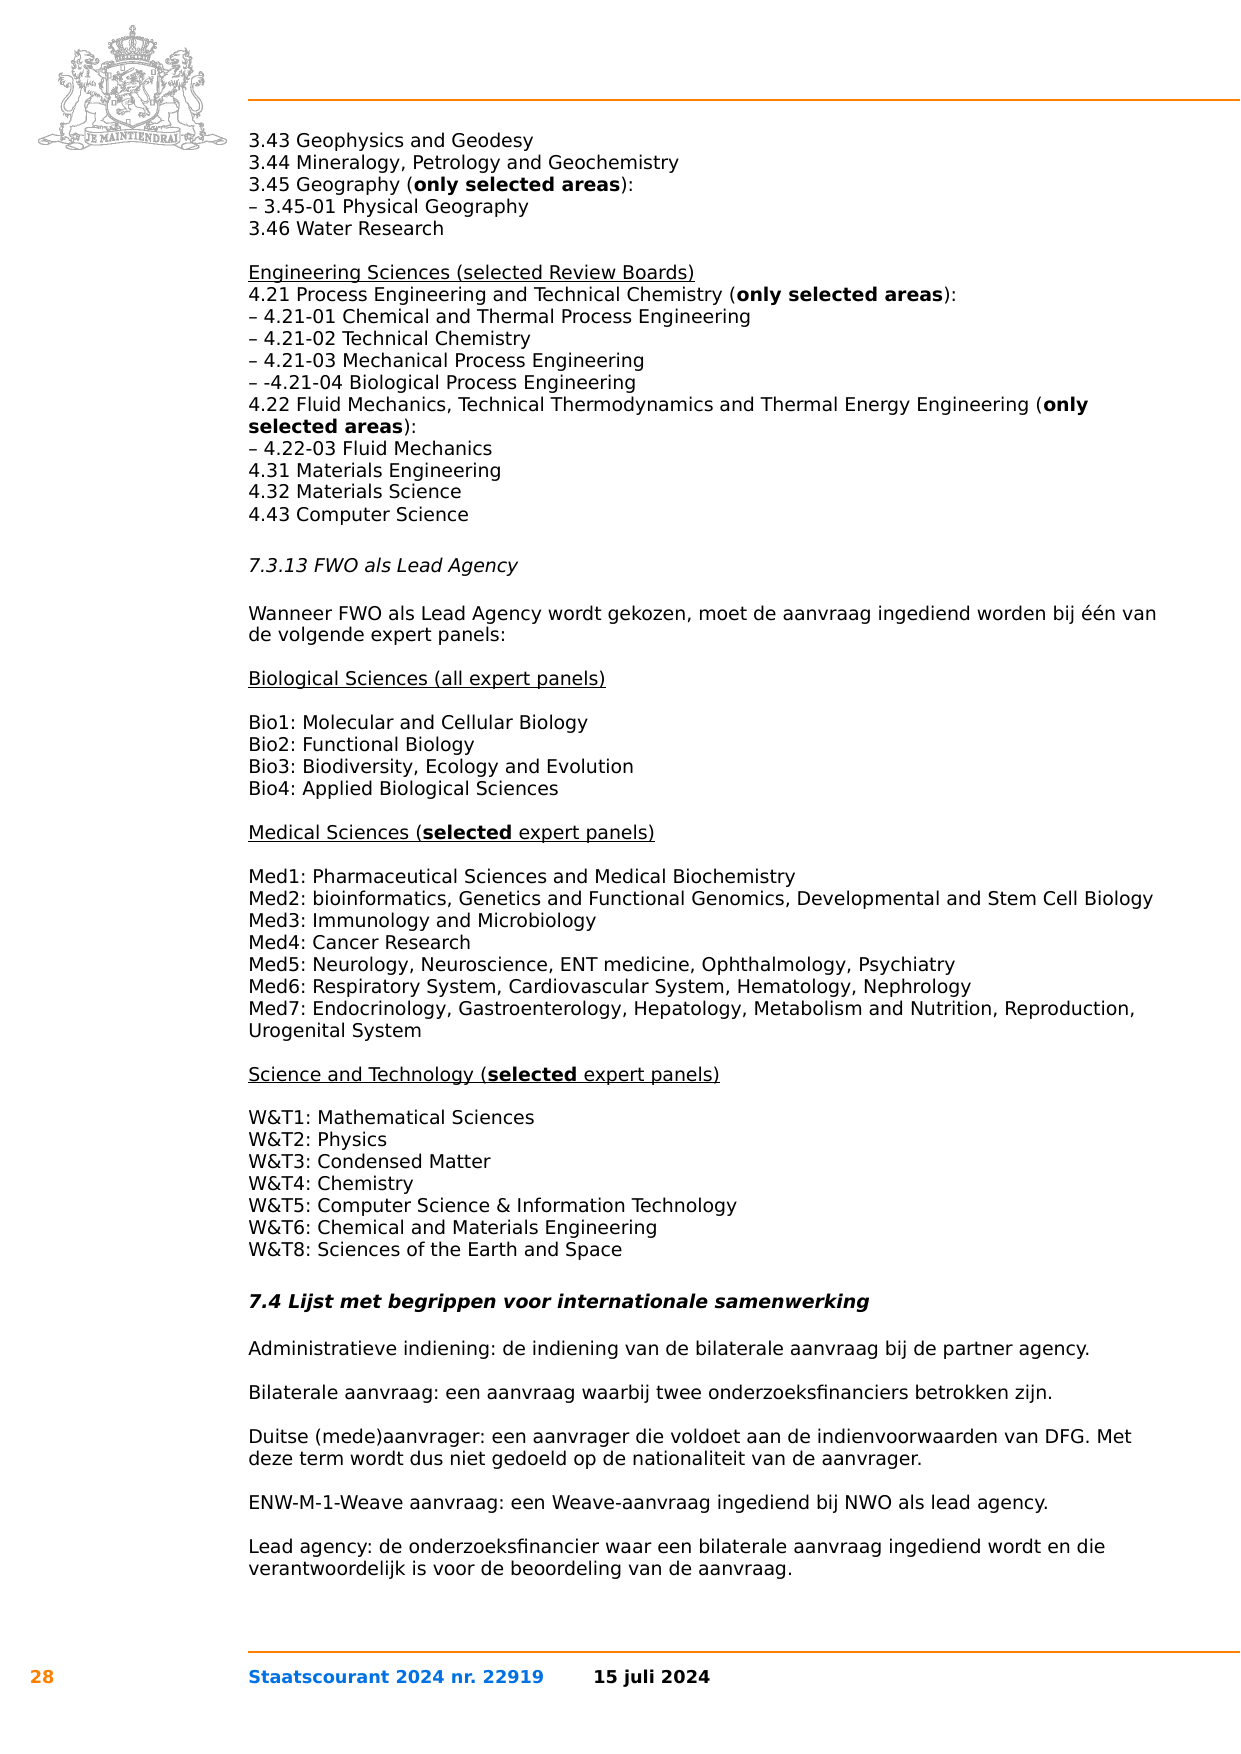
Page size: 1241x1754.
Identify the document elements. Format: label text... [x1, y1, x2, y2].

subtitle Medical Sciences (selected expert panels) [248, 822, 1163, 844]
text – 4.22-03 Fluid Mechanics [248, 437, 1163, 459]
text W&T6: Chemical and Materials Engineering [248, 1217, 1163, 1239]
text – 4.21-02 Technical Chemistry [248, 328, 1163, 349]
text – 4.21-03 Mechanical Process Engineering [248, 349, 1163, 372]
text W&T3: Condensed Matter [248, 1151, 1163, 1173]
text ENW-M-1-Weave aanvraag: een Weave-aanvraag ingediend bij NWO als lead agency. [248, 1492, 1163, 1514]
text – 4.21-01 Chemical and Thermal Process Engineering [248, 306, 1163, 328]
text Med3: Immunology and Microbiology [248, 910, 1163, 932]
text 3.43 Geophysics and Geodesy [248, 130, 1163, 152]
text Med1: Pharmaceutical Sciences and Medical Biochemistry [248, 866, 1163, 888]
subtitle Engineering Sciences (selected Review Boards) [248, 262, 1163, 284]
text Med2: bioinformatics, Genetics and Functional Genomics, Developmental and Stem Cell Biology [248, 888, 1163, 910]
text W&T4: Chemistry [248, 1173, 1163, 1195]
text – -4.21-04 Biological Process Engineering [248, 372, 1163, 393]
text Med7: Endocrinology, Gastroenterology, Hepatology, Metabolism and Nutrition, Reproduction, Urogenital System [248, 998, 1163, 1042]
text W&T5: Computer Science & Information Technology [248, 1195, 1163, 1217]
text 4.43 Computer Science [248, 503, 1163, 525]
text Med6: Respiratory System, Cardiovascular System, Hematology, Nephrology [248, 976, 1163, 998]
text Med4: Cancer Research [248, 932, 1163, 954]
text 4.32 Materials Science [248, 481, 1163, 503]
text Bio1: Molecular and Cellular Biology [248, 712, 1163, 734]
picture [38, 25, 227, 150]
text Bio4: Applied Biological Sciences [248, 778, 1163, 800]
text 3.46 Water Research [248, 218, 1163, 240]
text Administratieve indiening: de indiening van de bilaterale aanvraag bij de partner agency. [248, 1338, 1163, 1360]
text W&T1: Mathematical Sciences [248, 1107, 1163, 1129]
text W&T8: Sciences of the Earth and Space [248, 1239, 1163, 1261]
text 4.31 Materials Engineering [248, 459, 1163, 481]
text – 3.45-01 Physical Geography [248, 196, 1163, 218]
text Bio2: Functional Biology [248, 734, 1163, 756]
text Wanneer FWO als Lead Agency wordt gekozen, moet de aanvraag ingediend worden bij één van de volgende expert panels: [248, 602, 1163, 646]
text 4.21 Process Engineering and Technical Chemistry (only selected areas): [248, 284, 1163, 306]
text Bio3: Biodiversity, Ecology and Evolution [248, 756, 1163, 778]
text Med5: Neurology, Neuroscience, ENT medicine, Ophthalmology, Psychiatry [248, 954, 1163, 976]
text 4.22 Fluid Mechanics, Technical Thermodynamics and Thermal Energy Engineering (only selected areas): [248, 393, 1163, 437]
subtitle 7.3.13 FWO als Lead Agency [248, 555, 1163, 577]
text Duitse (mede)aanvrager: een aanvrager die voldoet aan de indienvoorwaarden van DFG. Met deze term wordt dus niet gedoeld op de nationaliteit van de aanvrager. [248, 1426, 1163, 1470]
subtitle 7.4 Lijst met begrippen voor internationale samenwerking [248, 1291, 1163, 1313]
text W&T2: Physics [248, 1129, 1163, 1151]
text 3.45 Geography (only selected areas): [248, 174, 1163, 196]
text Bilaterale aanvraag: een aanvraag waarbij twee onderzoeksfinanciers betrokken zijn. [248, 1382, 1163, 1404]
subtitle Biological Sciences (all expert panels) [248, 668, 1163, 690]
text 3.44 Mineralogy, Petrology and Geochemistry [248, 152, 1163, 174]
subtitle Science and Technology (selected expert panels) [248, 1063, 1163, 1085]
text Lead agency: de onderzoeksfinancier waar een bilaterale aanvraag ingediend wordt en die verantwoordelijk is voor de beoordeling van de aanvraag. [248, 1536, 1163, 1579]
